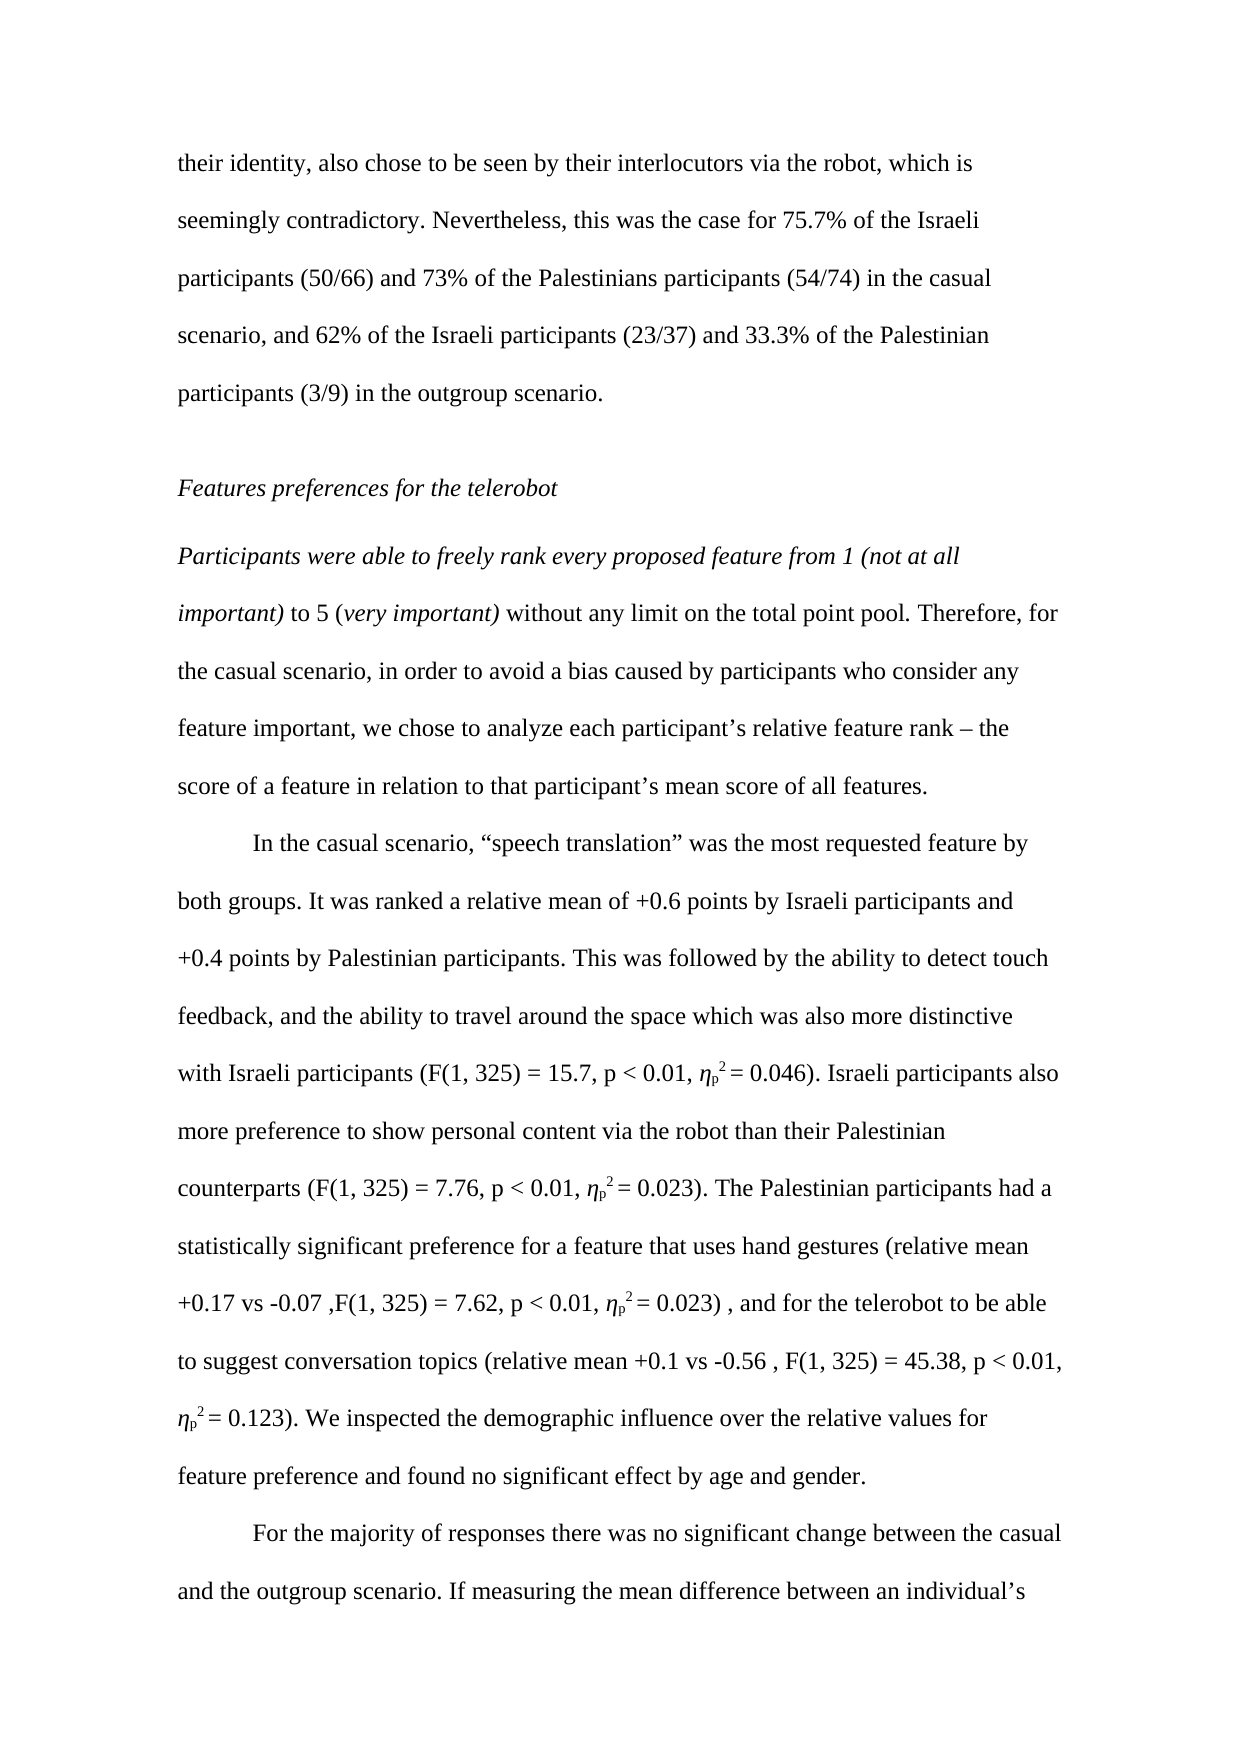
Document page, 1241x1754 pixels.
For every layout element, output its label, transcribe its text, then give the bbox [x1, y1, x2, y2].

subtitle Features preferences for the telerobot [177, 473, 1004, 501]
text Participants were able to freely rank every proposed feature from 1 (not at all important) to 5 (very important) without any limit on the total point pool. Therefore, for the casual scenario, in order to avoid a bias caused by participants who consider any feature important, we chose to analyze each participant’s relative feature rank – the score of a feature in relation to that participant’s mean score of all features. [177, 541, 1063, 799]
text For the majority of responses there was no significant change between the casual and the outgroup scenario. If measuring the mean difference between an individual’s [177, 1518, 1063, 1604]
text their identity, also chose to be seen by their interlocutors via the robot, which is seemingly contradictory. Nevertheless, this was the case for 75.7% of the Israeli participants (50/66) and 73% of the Palestinians participants (54/74) in the casual scenario, and 62% of the Israeli participants (23/37) and 33.3% of the Palestinian participants (3/9) in the outgroup scenario. [177, 148, 1063, 406]
text In the casual scenario, “speech translation” was the most requested feature by both groups. It was ranked a relative mean of +0.6 points by Israeli participants and +0.4 points by Palestinian participants. This was followed by the ability to detect touch feedback, and the ability to travel around the space which was also more distinctive with Israeli participants (F(1, 325) = 15.7, p < 0.01, ηp2 = 0.046). Israeli participants also more preference to show personal content via the robot than their Palestinian counterparts (F(1, 325) = 7.76, p < 0.01, ηp2 = 0.023). The Palestinian participants had a statistically significant preference for a feature that uses hand gestures (relative mean +0.17 vs -0.07 ,F(1, 325) = 7.62, p < 0.01, ηp2 = 0.023) , and for the telerobot to be able to suggest conversation topics (relative mean +0.1 vs -0.56 , F(1, 325) = 45.38, p < 0.01, ηp2 = 0.123). We inspected the demographic influence over the relative values for feature preference and found no significant effect by age and gender. [177, 828, 1063, 1489]
